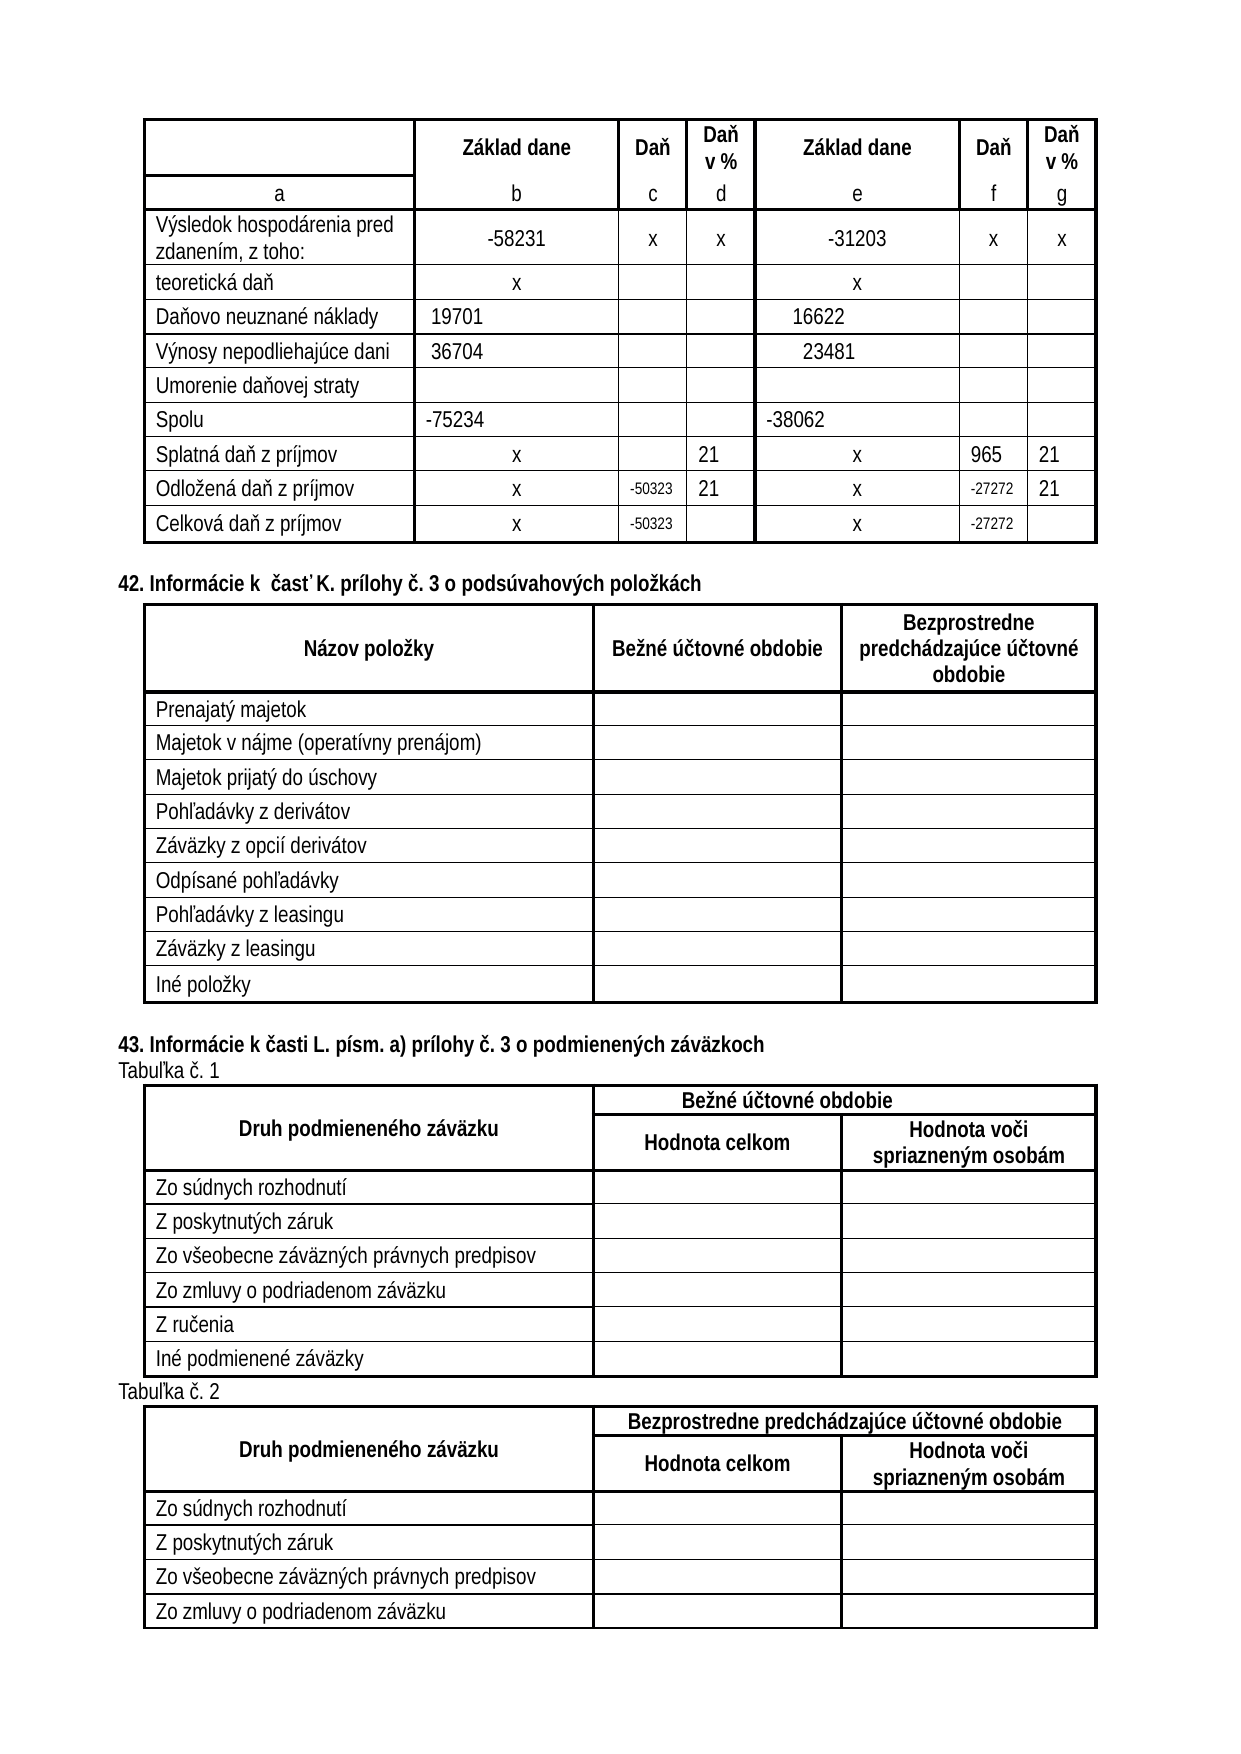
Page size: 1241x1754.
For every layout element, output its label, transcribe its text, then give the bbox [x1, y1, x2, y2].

table_cell [843, 1493, 1094, 1524]
table_cell Záväzky z leasingu [146, 932, 592, 965]
table_cell [595, 966, 840, 1001]
table_cell [843, 1204, 1094, 1237]
table_cell [843, 1307, 1094, 1341]
table_cell [1028, 300, 1094, 333]
table_cell Záväzky z opcií derivátov [146, 829, 592, 862]
table_cell [1028, 335, 1094, 367]
table_cell [843, 966, 1094, 1001]
table_cell [1028, 368, 1094, 402]
table_cell Spolu [146, 403, 413, 436]
table_cell [843, 898, 1094, 931]
table_cell Výnosy nepodliehajúce dani [146, 335, 413, 367]
table_cell [843, 1342, 1094, 1375]
text Tabuľka č. 1 [118, 1057, 1122, 1083]
table_cell -27272 [960, 506, 1027, 541]
table_cell -38062 [757, 403, 959, 436]
text 42. Informácie k časť K. prílohy č. 3 o podsúvahových položkách [118, 570, 1122, 597]
table_cell 16622 [757, 300, 959, 333]
table_cell [619, 335, 686, 367]
table_header Názov položky [146, 606, 592, 690]
table_cell f [961, 174, 1026, 208]
table_cell Zo všeobecne záväzných právnych predpisov [146, 1239, 592, 1272]
table_cell [595, 1525, 840, 1558]
table_cell e [757, 174, 958, 208]
table_header Druh podmieneného záväzku [146, 1408, 592, 1490]
table_cell Pohľadávky z derivátov [146, 795, 592, 828]
table_cell [595, 898, 840, 931]
table_cell [960, 403, 1027, 436]
table_cell -75234 [416, 403, 618, 436]
table_cell x [416, 265, 618, 298]
table_cell Daňovo neuznané náklady [146, 300, 413, 333]
table_header Bezprostredne predchádzajúce účtovné obdobie [843, 606, 1094, 690]
table_cell Celková daň z príjmov [146, 506, 413, 541]
table_cell a [146, 177, 413, 208]
table_cell [595, 1172, 840, 1203]
table_cell c [620, 174, 685, 208]
table_cell [843, 932, 1094, 965]
table_cell x [1028, 211, 1094, 264]
table_cell [595, 829, 840, 862]
table_cell [595, 760, 840, 793]
table_cell [595, 1560, 840, 1593]
table_cell [687, 368, 753, 402]
table_cell [595, 1342, 840, 1375]
table_cell [619, 437, 686, 470]
table_cell -31203 [757, 211, 959, 264]
table_cell [595, 1204, 840, 1237]
table_header Bežné účtovné obdobie [595, 606, 840, 690]
table_cell [1028, 506, 1094, 541]
table_cell x [416, 506, 618, 541]
table_cell Majetok v nájme (operatívny prenájom) [146, 726, 592, 759]
table_cell Odpísané pohľadávky [146, 863, 592, 897]
table_cell Z poskytnutých záruk [146, 1526, 592, 1558]
table_cell x [687, 211, 753, 264]
table_cell [1028, 265, 1094, 298]
table_cell 19701 [416, 300, 618, 333]
table_cell [595, 1595, 840, 1627]
table_cell [595, 795, 840, 828]
table_cell -50323 [619, 506, 686, 541]
table_cell -58231 [416, 211, 618, 264]
table_cell 21 [1028, 471, 1094, 505]
table_cell b [416, 174, 617, 208]
table_cell [843, 760, 1094, 793]
table_cell [595, 694, 840, 725]
table_cell [757, 368, 959, 402]
table_cell 21 [1028, 437, 1094, 470]
table_header Bezprostredne predchádzajúce účtovné obdobie [595, 1408, 1094, 1434]
table_cell Hodnota celkom [595, 1116, 840, 1169]
text 43. Informácie k časti L. písm. a) prílohy č. 3 o podmienených záväzkoch [118, 1031, 1122, 1057]
table_cell x [416, 437, 618, 470]
table_cell Hodnota celkom [595, 1437, 840, 1490]
table_cell Zo všeobecne záväzných právnych predpisov [146, 1560, 592, 1593]
table_cell [960, 335, 1027, 367]
table_cell Hodnota voči spriazneným osobám [843, 1116, 1094, 1169]
table_cell [960, 300, 1027, 333]
table_cell [687, 265, 753, 298]
table_cell Zo zmluvy o podriadenom záväzku [146, 1273, 592, 1306]
table_cell [843, 1525, 1094, 1558]
table_cell Iné položky [146, 966, 592, 1001]
table_cell [843, 1172, 1094, 1203]
table_cell Daň [961, 121, 1026, 174]
table_cell [416, 368, 618, 402]
table_cell Pohľadávky z leasingu [146, 898, 592, 931]
table_cell x [960, 211, 1027, 264]
table_cell [843, 863, 1094, 897]
table_cell [595, 1493, 840, 1524]
table_cell Prenajatý majetok [146, 694, 592, 725]
table_header Druh podmieneného záväzku [146, 1087, 592, 1169]
table_cell teoretická daň [146, 265, 413, 298]
table_cell Majetok prijatý do úschovy [146, 760, 592, 793]
table_cell -27272 [960, 471, 1027, 505]
table_cell d [688, 174, 753, 208]
table_cell Umorenie daňovej straty [146, 368, 413, 402]
table_cell [843, 829, 1094, 862]
table_cell [619, 300, 686, 333]
table_cell Základ dane [757, 121, 958, 174]
table_cell Hodnota voči spriazneným osobám [843, 1437, 1094, 1490]
table_cell [843, 1595, 1094, 1627]
table_cell Z poskytnutých záruk [146, 1205, 592, 1237]
table_cell Splatná daň z príjmov [146, 437, 413, 470]
table_cell 21 [687, 437, 753, 470]
text Tabuľka č. 2 [118, 1378, 1122, 1404]
table_cell [843, 1560, 1094, 1593]
table_cell [687, 506, 753, 541]
table_cell 36704 [416, 335, 618, 367]
table_cell [960, 368, 1027, 402]
table_cell 21 [687, 471, 753, 505]
table_cell Z ručenia [146, 1308, 592, 1341]
table_cell [1028, 403, 1094, 436]
table_cell [687, 300, 753, 333]
table_cell x [619, 211, 686, 264]
table_cell [843, 726, 1094, 759]
table_cell x [757, 437, 959, 470]
table_cell Daň v % [1029, 121, 1094, 174]
table_cell x [757, 265, 959, 298]
table_cell [687, 335, 753, 367]
table_cell x [757, 506, 959, 541]
table_cell Výsledok hospodárenia pred zdanením, z toho: [146, 211, 413, 264]
table_cell Zo zmluvy o podriadenom záväzku [146, 1595, 592, 1627]
table_cell [619, 368, 686, 402]
table_cell Iné podmienené záväzky [146, 1342, 592, 1375]
table_cell -50323 [619, 471, 686, 505]
table_cell [843, 795, 1094, 828]
table_cell [595, 932, 840, 965]
table_cell g [1029, 174, 1094, 208]
table_cell [687, 403, 753, 436]
table_cell Odložená daň z príjmov [146, 471, 413, 505]
table_cell x [757, 471, 959, 505]
table_cell [619, 403, 686, 436]
table_cell [960, 265, 1027, 298]
table_cell [595, 1273, 840, 1306]
table_header Bežné účtovné obdobie [595, 1087, 1094, 1113]
table_cell Zo súdnych rozhodnutí [146, 1172, 592, 1203]
table_cell [595, 1307, 840, 1341]
table_cell Základ dane [416, 121, 617, 174]
table_cell [595, 726, 840, 759]
table_cell [843, 1239, 1094, 1272]
table_cell [595, 1239, 840, 1272]
table_cell Zo súdnych rozhodnutí [146, 1493, 592, 1524]
table_cell [595, 863, 840, 897]
table_cell [843, 1273, 1094, 1306]
table_cell Daň v % [688, 121, 753, 174]
table_cell Daň [620, 121, 685, 174]
table_cell 965 [960, 437, 1027, 470]
table_cell [619, 265, 686, 298]
table_header [146, 121, 413, 174]
table_cell 23481 [757, 335, 959, 367]
table_cell [843, 694, 1094, 725]
table_cell x [416, 471, 618, 505]
